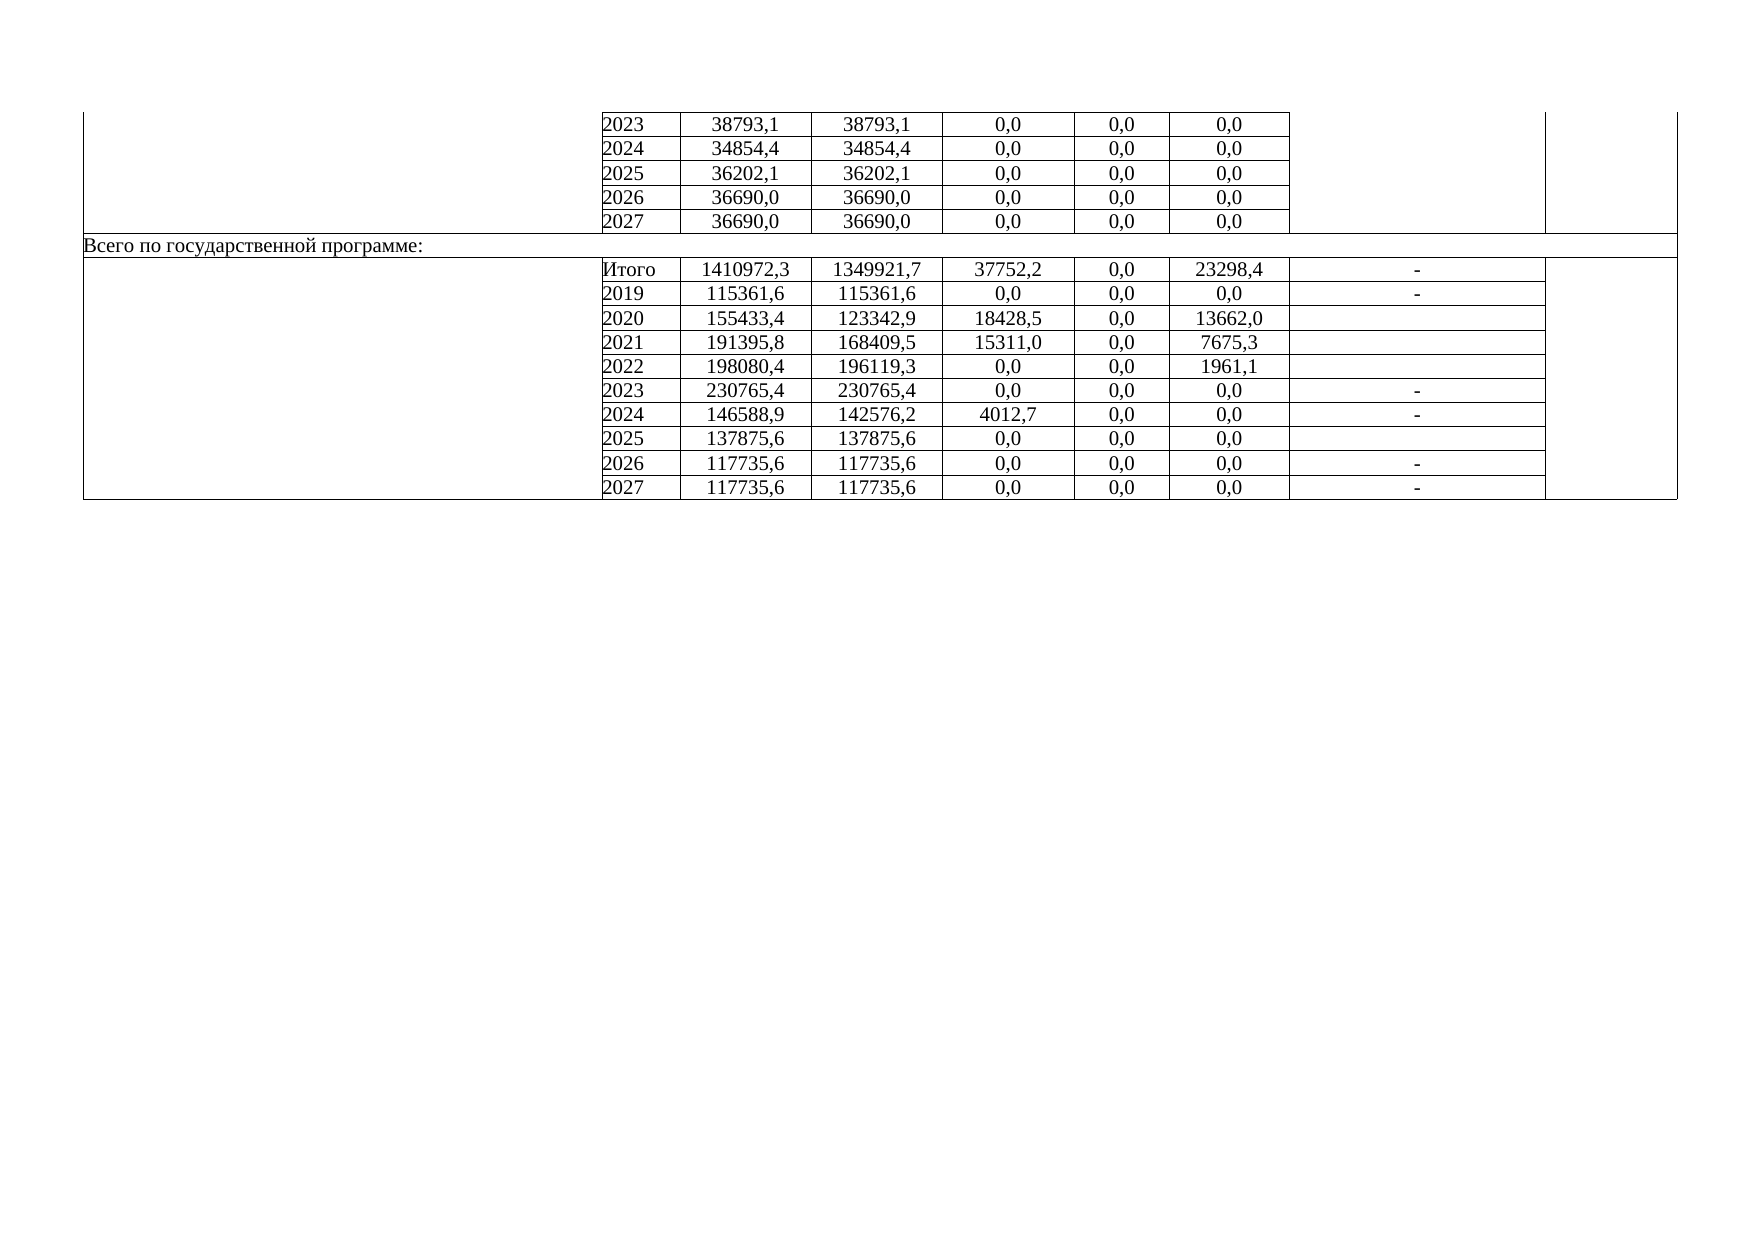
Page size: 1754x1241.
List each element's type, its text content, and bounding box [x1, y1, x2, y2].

table_cell 0,0 [943, 210, 1074, 233]
table_cell Итого [603, 258, 680, 281]
table_cell 0,0 [943, 186, 1074, 209]
table_cell 1961,1 [1170, 355, 1289, 378]
table_cell 36202,1 [681, 161, 811, 185]
table_cell 0,0 [1075, 379, 1169, 402]
table_cell 0,0 [1170, 427, 1289, 450]
table_cell 0,0 [943, 282, 1074, 305]
table_cell 0,0 [1075, 427, 1169, 450]
table_cell 2024 [603, 403, 680, 426]
table_cell 117735,6 [812, 476, 942, 499]
table_cell 2021 [603, 331, 680, 354]
table_cell Всего по государственной программе: [84, 234, 1677, 257]
table_cell 230765,4 [812, 379, 942, 402]
table_cell 1410972,3 [681, 258, 811, 281]
table_cell 0,0 [1170, 186, 1289, 209]
table_cell 2026 [603, 186, 680, 209]
table_cell 2025 [603, 161, 680, 185]
table_cell 36690,0 [681, 210, 811, 233]
table_cell 18428,5 [943, 306, 1074, 330]
table_cell 2023 [603, 113, 680, 136]
table_cell 0,0 [1170, 210, 1289, 233]
table_cell - [1290, 258, 1545, 281]
table_cell 2022 [603, 355, 680, 378]
table_cell 137875,6 [681, 427, 811, 450]
table_cell 23298,4 [1170, 258, 1289, 281]
table_cell 2027 [603, 476, 680, 499]
table_cell 115361,6 [681, 282, 811, 305]
table_cell 0,0 [1170, 451, 1289, 475]
table_cell 0,0 [1170, 403, 1289, 426]
table_cell [1290, 306, 1545, 330]
table_cell 0,0 [1170, 161, 1289, 185]
table_cell 0,0 [1075, 113, 1169, 136]
table_cell 142576,2 [812, 403, 942, 426]
table_cell 0,0 [1075, 186, 1169, 209]
table_cell 0,0 [1170, 379, 1289, 402]
table_cell 13662,0 [1170, 306, 1289, 330]
table_cell 37752,2 [943, 258, 1074, 281]
table_cell 0,0 [1075, 258, 1169, 281]
table_cell 198080,4 [681, 355, 811, 378]
table_cell 168409,5 [812, 331, 942, 354]
table_cell 36690,0 [681, 186, 811, 209]
table_cell [1290, 331, 1545, 354]
table_cell 0,0 [1075, 355, 1169, 378]
table_cell 2026 [603, 451, 680, 475]
table_cell 123342,9 [812, 306, 942, 330]
table_cell [1290, 355, 1545, 378]
table_cell 0,0 [1170, 476, 1289, 499]
table_cell 117735,6 [812, 451, 942, 475]
table_cell 1349921,7 [812, 258, 942, 281]
table_cell 36690,0 [812, 186, 942, 209]
table_cell 0,0 [1170, 137, 1289, 160]
table_cell 137875,6 [812, 427, 942, 450]
table_cell [1546, 258, 1677, 499]
table_cell 34854,4 [812, 137, 942, 160]
table_cell 117735,6 [681, 451, 811, 475]
table_cell 0,0 [943, 137, 1074, 160]
table_cell 0,0 [943, 451, 1074, 475]
table_cell 34854,4 [681, 137, 811, 160]
table_cell 196119,3 [812, 355, 942, 378]
table_cell 115361,6 [812, 282, 942, 305]
table_cell 0,0 [1075, 282, 1169, 305]
table_cell 0,0 [943, 427, 1074, 450]
table_cell 0,0 [1170, 282, 1289, 305]
table_cell 0,0 [943, 355, 1074, 378]
table_cell 36202,1 [812, 161, 942, 185]
table_cell 191395,8 [681, 331, 811, 354]
table_cell 0,0 [1170, 113, 1289, 136]
table_cell 0,0 [943, 476, 1074, 499]
table_cell 2024 [603, 137, 680, 160]
table_cell 0,0 [1075, 306, 1169, 330]
table_cell - [1290, 476, 1545, 499]
table_cell 2019 [603, 282, 680, 305]
table_cell - [1290, 403, 1545, 426]
table_cell - [1290, 282, 1545, 305]
table_cell [84, 258, 602, 499]
table_cell 0,0 [1075, 403, 1169, 426]
table_cell 36690,0 [812, 210, 942, 233]
table_cell 0,0 [1075, 451, 1169, 475]
table_cell 117735,6 [681, 476, 811, 499]
table_cell 15311,0 [943, 331, 1074, 354]
table_cell - [1290, 379, 1545, 402]
table_cell 38793,1 [681, 113, 811, 136]
table_cell - [1290, 451, 1545, 475]
table_cell 38793,1 [812, 113, 942, 136]
table_cell 0,0 [1075, 137, 1169, 160]
table_cell 2020 [603, 306, 680, 330]
table_cell 146588,9 [681, 403, 811, 426]
table_cell 0,0 [1075, 476, 1169, 499]
table_cell 2025 [603, 427, 680, 450]
table_cell 2027 [603, 210, 680, 233]
table_cell 0,0 [943, 113, 1074, 136]
table_cell 0,0 [943, 161, 1074, 185]
table_cell 7675,3 [1170, 331, 1289, 354]
table_cell 0,0 [1075, 331, 1169, 354]
table_cell [1290, 427, 1545, 450]
table_cell 2023 [603, 379, 680, 402]
table_cell 4012,7 [943, 403, 1074, 426]
table_cell 0,0 [1075, 210, 1169, 233]
table_cell 155433,4 [681, 306, 811, 330]
table_cell 0,0 [1075, 161, 1169, 185]
table_cell 0,0 [943, 379, 1074, 402]
table_cell 230765,4 [681, 379, 811, 402]
